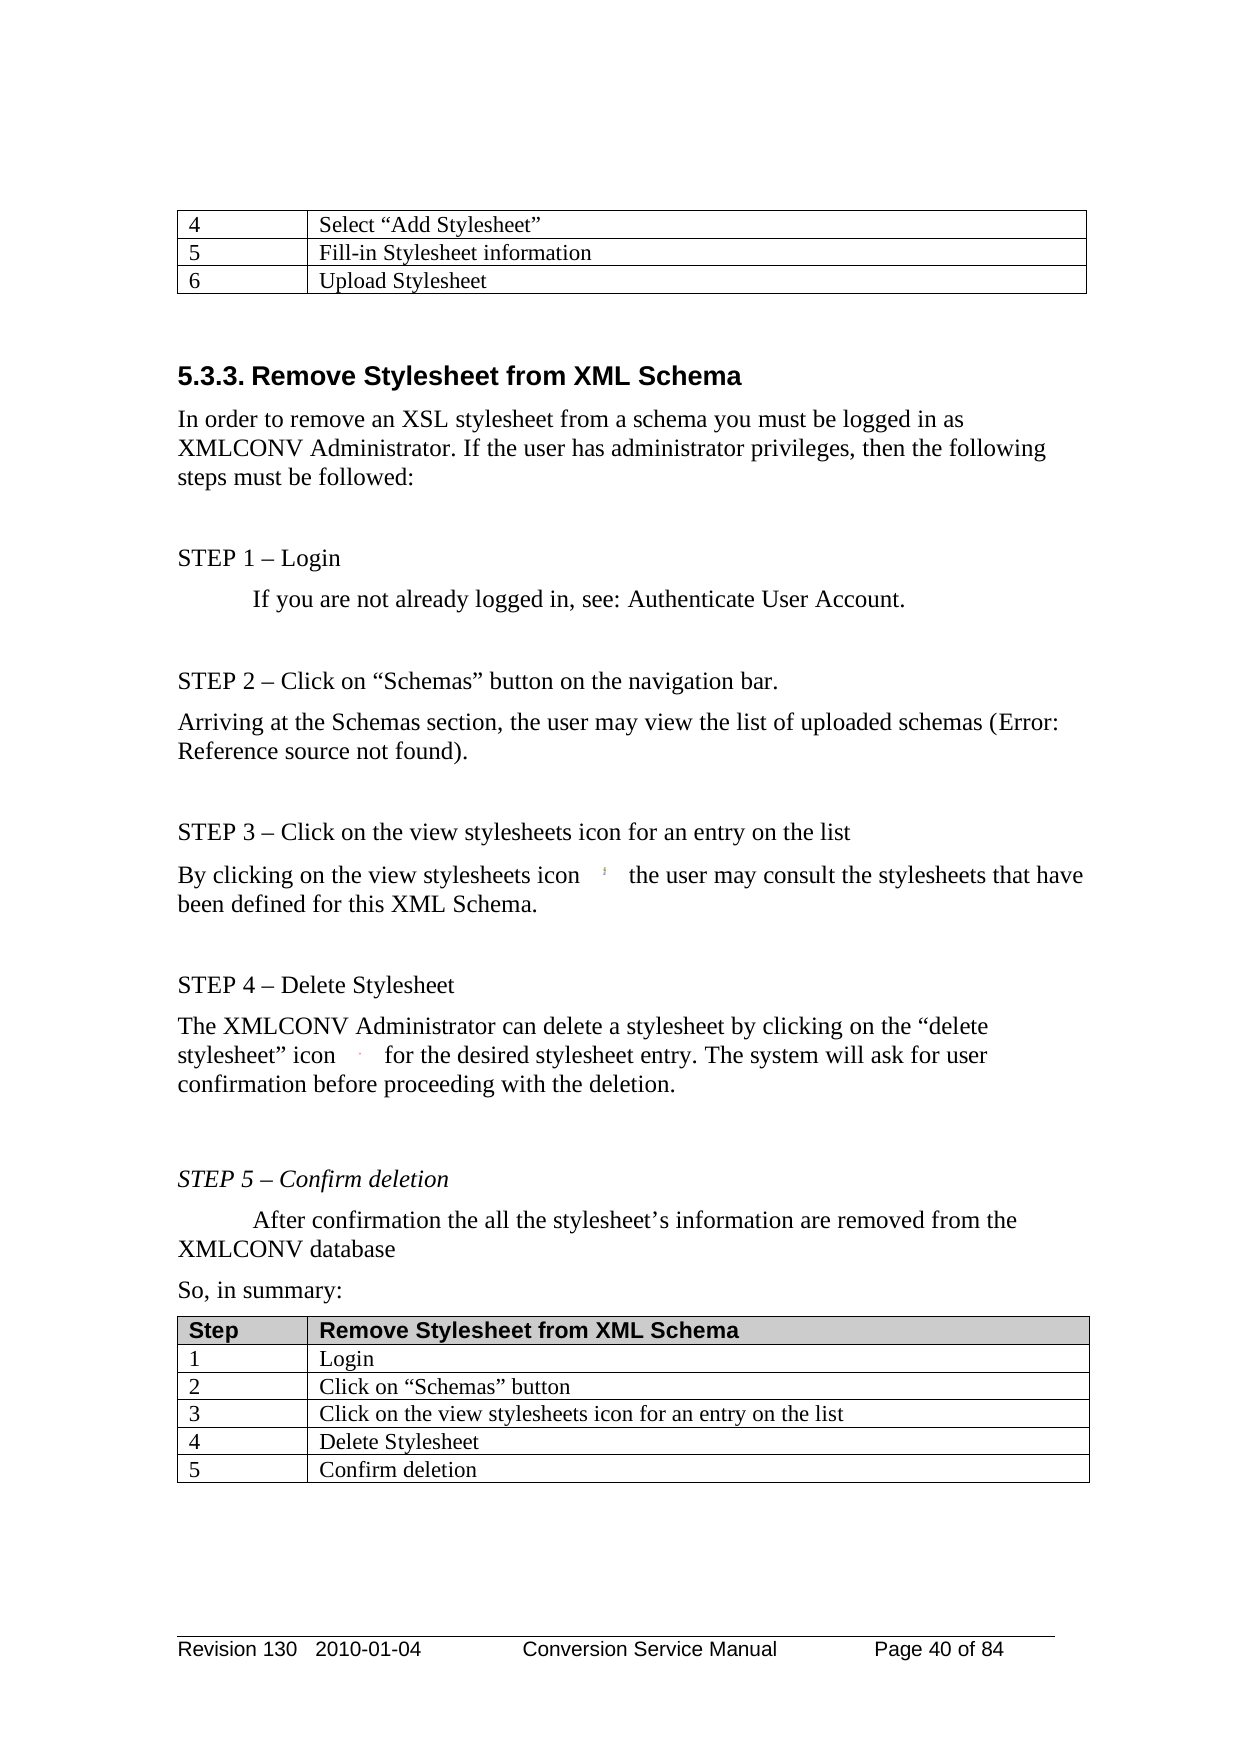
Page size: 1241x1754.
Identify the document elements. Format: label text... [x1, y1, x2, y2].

table_header Step [178, 1317, 307, 1344]
text So, in summary: [177, 1275, 1092, 1304]
table_cell Confirm deletion [308, 1455, 1089, 1482]
table_cell 1 [178, 1345, 307, 1372]
text After confirmation the all the stylesheet’s information are removed from the XMLCONV database [177, 1205, 1092, 1263]
text STEP 2 – Click on “Schemas” button on the navigation bar. [177, 666, 1092, 695]
table_cell 5 [178, 1455, 307, 1482]
table_cell 4 [178, 211, 307, 238]
table_cell 3 [178, 1400, 307, 1427]
table_cell Delete Stylesheet [308, 1428, 1089, 1454]
text STEP 3 – Click on the view stylesheets icon for an entry on the list [177, 817, 1092, 846]
text The XMLCONV Administrator can delete a stylesheet by clicking on the “delete stylesheet” icon for the desired stylesheet entry. The system will ask for user confirmation before proceeding with the deletion. [177, 1011, 1092, 1098]
text STEP 4 – Delete Stylesheet [177, 970, 1092, 999]
table_cell Upload Stylesheet [308, 266, 1086, 293]
text By clicking on the view stylesheets icon the user may consult the stylesheets that have been defined for this XML Schema. [177, 858, 1092, 918]
table_cell Click on the view stylesheets icon for an entry on the list [308, 1400, 1089, 1427]
table_header Remove Stylesheet from XML Schema [308, 1317, 1089, 1344]
table_cell 6 [178, 266, 307, 293]
table_cell Select “Add Stylesheet” [308, 211, 1086, 238]
text Arriving at the Schemas section, the user may view the list of uploaded schemas (). [177, 707, 1092, 765]
subtitle Remove Stylesheet from XML Schema [177, 360, 1092, 391]
table_cell 2 [178, 1373, 307, 1399]
table_cell 5 [178, 239, 307, 265]
text STEP 1 – Login [177, 543, 1092, 572]
table_cell Click on “Schemas” button [308, 1373, 1089, 1399]
table_cell 4 [178, 1428, 307, 1454]
text STEP 5 – Confirm deletion [177, 1163, 1092, 1193]
text In order to remove an XSL stylesheet from a schema you must be logged in as XMLCONV Administrator. If the user has administrator privileges, then the following steps must be followed: [177, 403, 1092, 491]
table_cell Fill-in Stylesheet information [308, 239, 1086, 265]
table_cell Login [308, 1345, 1089, 1372]
text If you are not already logged in, see: Authenticate User Account. [177, 584, 1092, 613]
